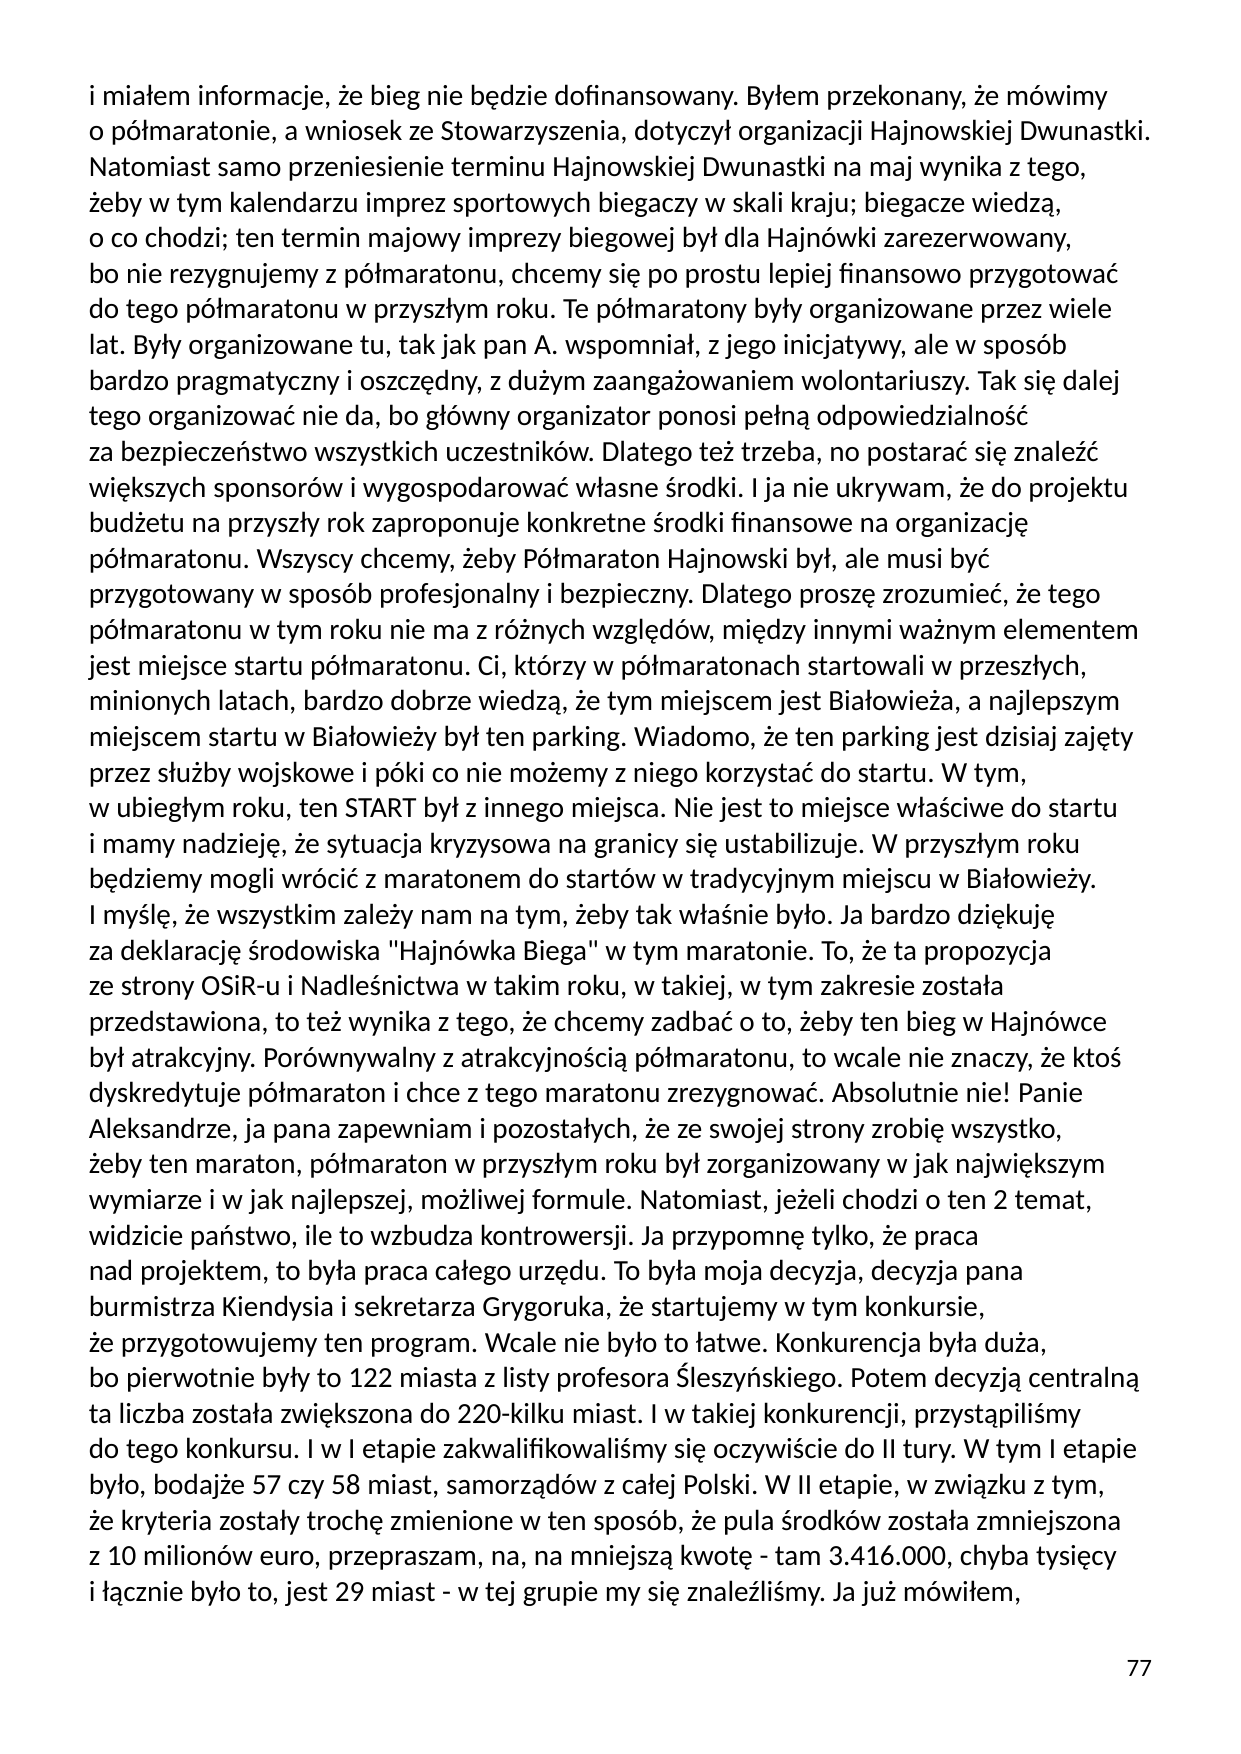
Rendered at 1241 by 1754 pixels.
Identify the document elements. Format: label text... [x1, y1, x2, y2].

text i miałem informacje, że bieg nie będzie dofinansowany. Byłem przekonany, że mówimy o półmaratonie, a wniosek ze Stowarzyszenia, dotyczył organizacji Hajnowskiej Dwunastki. Natomiast samo przeniesienie terminu Hajnowskiej Dwunastki na maj wynika z tego, żeby w tym kalendarzu imprez sportowych biegaczy w skali kraju; biegacze wiedzą, o co chodzi; ten termin majowy imprezy biegowej był dla Hajnówki zarezerwowany, bo nie rezygnujemy z półmaratonu, chcemy się po prostu lepiej finansowo przygotować do tego półmaratonu w przyszłym roku. Te półmaratony były organizowane przez wiele lat. Były organizowane tu, tak jak pan A. wspomniał, z jego inicjatywy, ale w sposób bardzo pragmatyczny i oszczędny, z dużym zaangażowaniem wolontariuszy. Tak się dalej tego organizować nie da, bo główny organizator ponosi pełną odpowiedzialność za bezpieczeństwo wszystkich uczestników. Dlatego też trzeba, no postarać się znaleźć większych sponsorów i wygospodarować własne środki. I ja nie ukrywam, że do projektu budżetu na przyszły rok zaproponuje konkretne środki finansowe na organizację półmaratonu. Wszyscy chcemy, żeby Półmaraton Hajnowski był, ale musi być przygotowany w sposób profesjonalny i bezpieczny. Dlatego proszę zrozumieć, że tego półmaratonu w tym roku nie ma z różnych względów, między innymi ważnym elementem jest miejsce startu półmaratonu. Ci, którzy w półmaratonach startowali w przeszłych, minionych latach, bardzo dobrze wiedzą, że tym miejscem jest Białowieża, a najlepszym miejscem startu w Białowieży był ten parking. Wiadomo, że ten parking jest dzisiaj zajęty przez służby wojskowe i póki co nie możemy z niego korzystać do startu. W tym, w ubiegłym roku, ten START był z innego miejsca. Nie jest to miejsce właściwe do startu i mamy nadzieję, że sytuacja kryzysowa na granicy się ustabilizuje. W przyszłym roku będziemy mogli wrócić z maratonem do startów w tradycyjnym miejscu w Białowieży. I myślę, że wszystkim zależy nam na tym, żeby tak właśnie było. Ja bardzo dziękuję za deklarację środowiska "Hajnówka Biega" w tym maratonie. To, że ta propozycja ze strony OSiR-u i Nadleśnictwa w takim roku, w takiej, w tym zakresie została przedstawiona, to też wynika z tego, że chcemy zadbać o to, żeby ten bieg w Hajnówce był atrakcyjny. Porównywalny z atrakcyjnością półmaratonu, to wcale nie znaczy, że ktoś dyskredytuje półmaraton i chce z tego maratonu zrezygnować. Absolutnie nie! Panie Aleksandrze, ja pana zapewniam i pozostałych, że ze swojej strony zrobię wszystko, żeby ten maraton, półmaraton w przyszłym roku był zorganizowany w jak największym wymiarze i w jak najlepszej, możliwej formule. Natomiast, jeżeli chodzi o ten 2 temat, widzicie państwo, ile to wzbudza kontrowersji. Ja przypomnę tylko, że praca nad projektem, to była praca całego urzędu. To była moja decyzja, decyzja pana burmistrza Kiendysia i sekretarza Grygoruka, że startujemy w tym konkursie, że przygotowujemy ten program. Wcale nie było to łatwe. Konkurencja była duża, bo pierwotnie były to 122 miasta z listy profesora Śleszyńskiego. Potem decyzją centralną ta liczba została zwiększona do 220-kilku miast. I w takiej konkurencji, przystąpiliśmy do tego konkursu. I w I etapie zakwalifikowaliśmy się oczywiście do II tury. W tym I etapie było, bodajże 57 czy 58 miast, samorządów z całej Polski. W II etapie, w związku z tym, że kryteria zostały trochę zmienione w ten sposób, że pula środków została zmniejszona z 10 milionów euro, przepraszam, na, na mniejszą kwotę - tam 3.416.000, chyba tysięcy i łącznie było to, jest 29 miast - w tej grupie my się znaleźliśmy. Ja już mówiłem, [88, 77, 1152, 1609]
